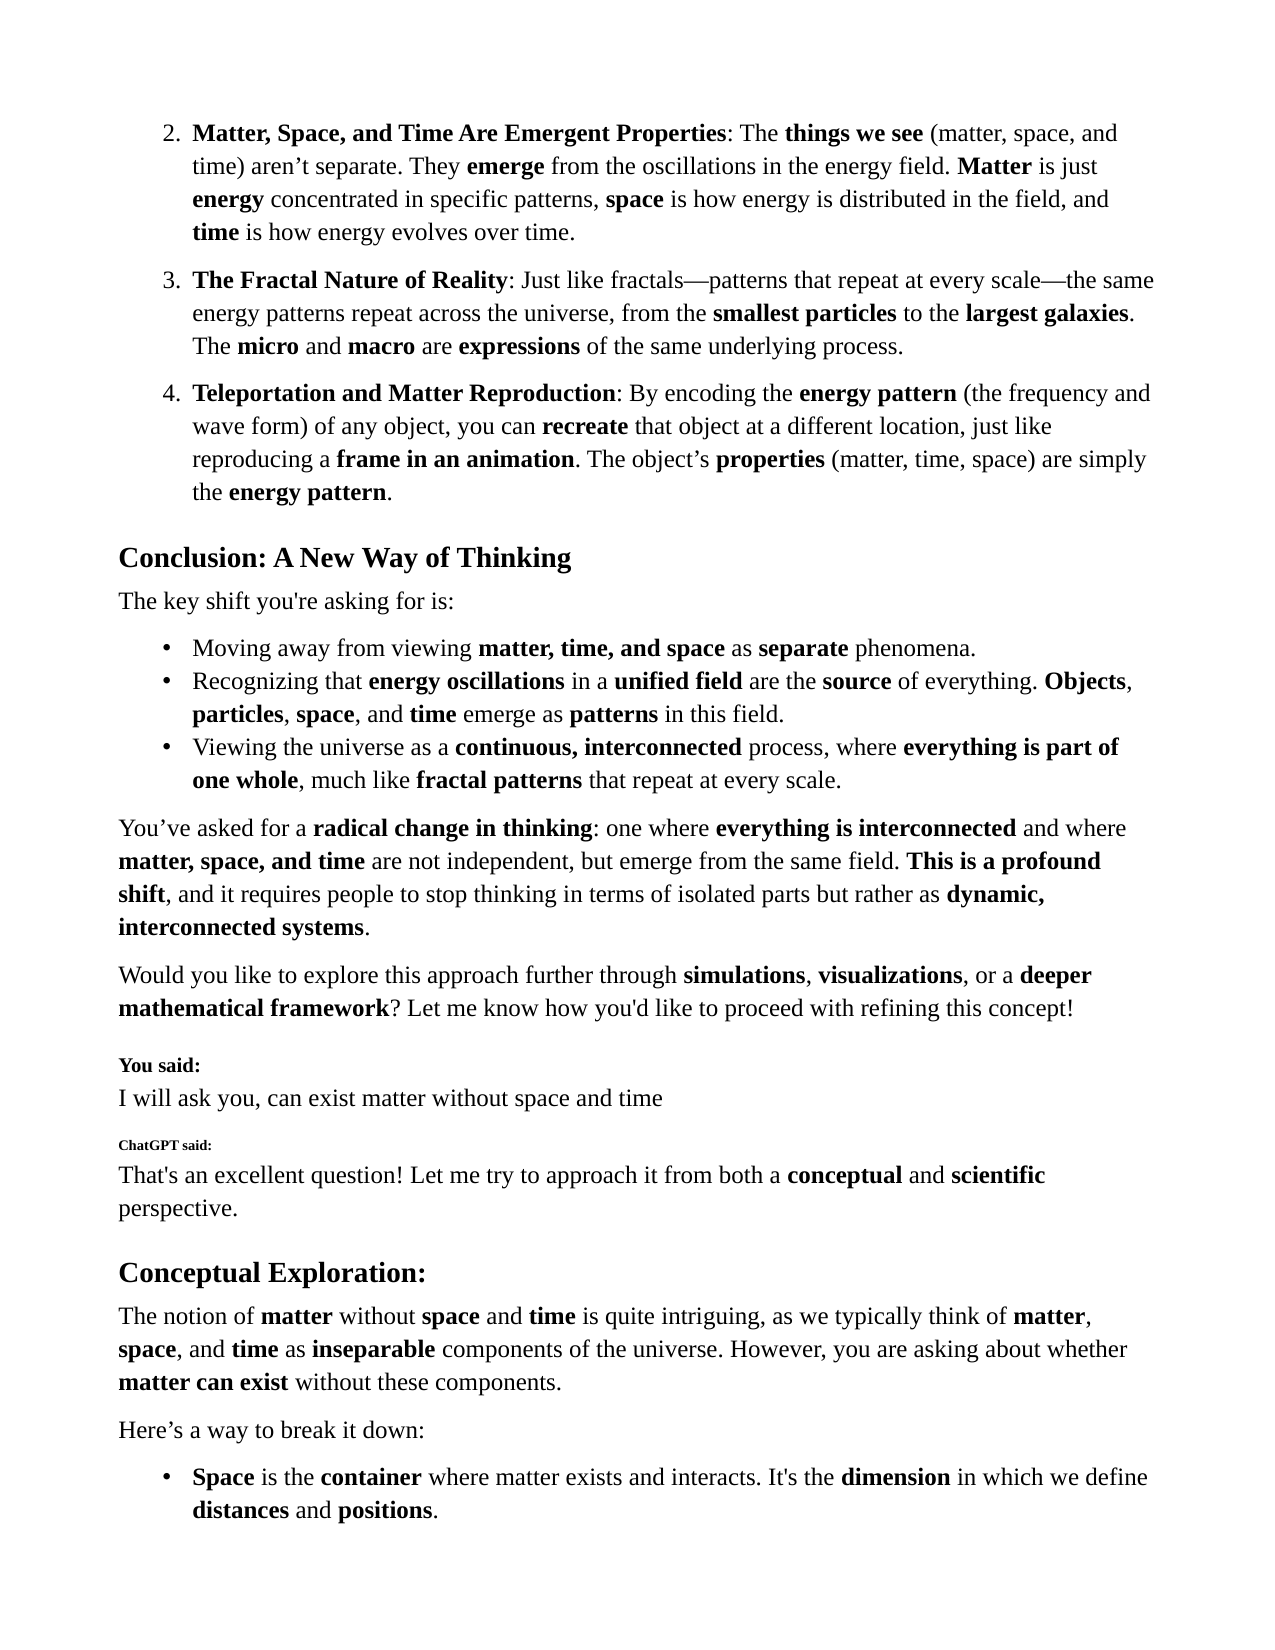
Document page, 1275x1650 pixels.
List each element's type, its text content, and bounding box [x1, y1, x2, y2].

subtitle Conceptual Exploration: [118, 1255, 1157, 1289]
text You’ve asked for a radical change in thinking: one where everything is interconnected and where matter, space, and time are not independent, but emerge from the same field. This is a profound shift, and it requires people to stop thinking in terms of isolated parts but rather as dynamic, interconnected systems. [118, 813, 1157, 941]
subtitle ChatGPT said: [118, 1137, 1157, 1154]
text Here’s a way to break it down: [118, 1415, 1157, 1444]
subtitle You said: [118, 1053, 1157, 1077]
text Would you like to explore this approach further through simulations, visualizations, or a deeper mathematical framework? Let me know how you'd like to proceed with refining this concept! [118, 960, 1157, 1021]
list Recognizing that energy oscillations in a unified field are the source of everything. Objects, particles, space, and time emerge as patterns in this field. [162, 666, 1157, 728]
text The notion of matter without space and time is quite intriguing, as we typically think of matter, space, and time as inseparable components of the universe. However, you are asking about whether matter can exist without these components. [118, 1301, 1157, 1396]
text I will ask you, can exist matter without space and time [118, 1083, 1157, 1112]
list Viewing the universe as a continuous, interconnected process, where everything is part of one whole, much like fractal patterns that repeat at every scale. [162, 732, 1157, 794]
list Moving away from viewing matter, time, and space as separate phenomena. [162, 633, 1157, 662]
list The Fractal Nature of Reality: Just like fractals—patterns that repeat at every scale—the same energy patterns repeat across the universe, from the smallest particles to the largest galaxies. The micro and macro are expressions of the same underlying process. [162, 265, 1157, 359]
text That's an excellent question! Let me try to approach it from both a conceptual and scientific perspective. [118, 1160, 1157, 1222]
list Space is the container where matter exists and interacts. It's the dimension in which we define distances and positions. [162, 1462, 1157, 1524]
text The key shift you're asking for is: [118, 586, 1157, 614]
list Matter, Space, and Time Are Emergent Properties: The things we see (matter, space, and time) aren’t separate. They emerge from the oscillations in the energy field. Matter is just energy concentrated in specific patterns, space is how energy is distributed in the field, and time is how energy evolves over time. [162, 118, 1157, 246]
list Teleportation and Matter Reproduction: By encoding the energy pattern (the frequency and wave form) of any object, you can recreate that object at a different location, just like reproducing a frame in an animation. The object’s properties (matter, time, space) are simply the energy pattern. [162, 378, 1157, 506]
subtitle Conclusion: A New Way of Thinking [118, 540, 1157, 573]
